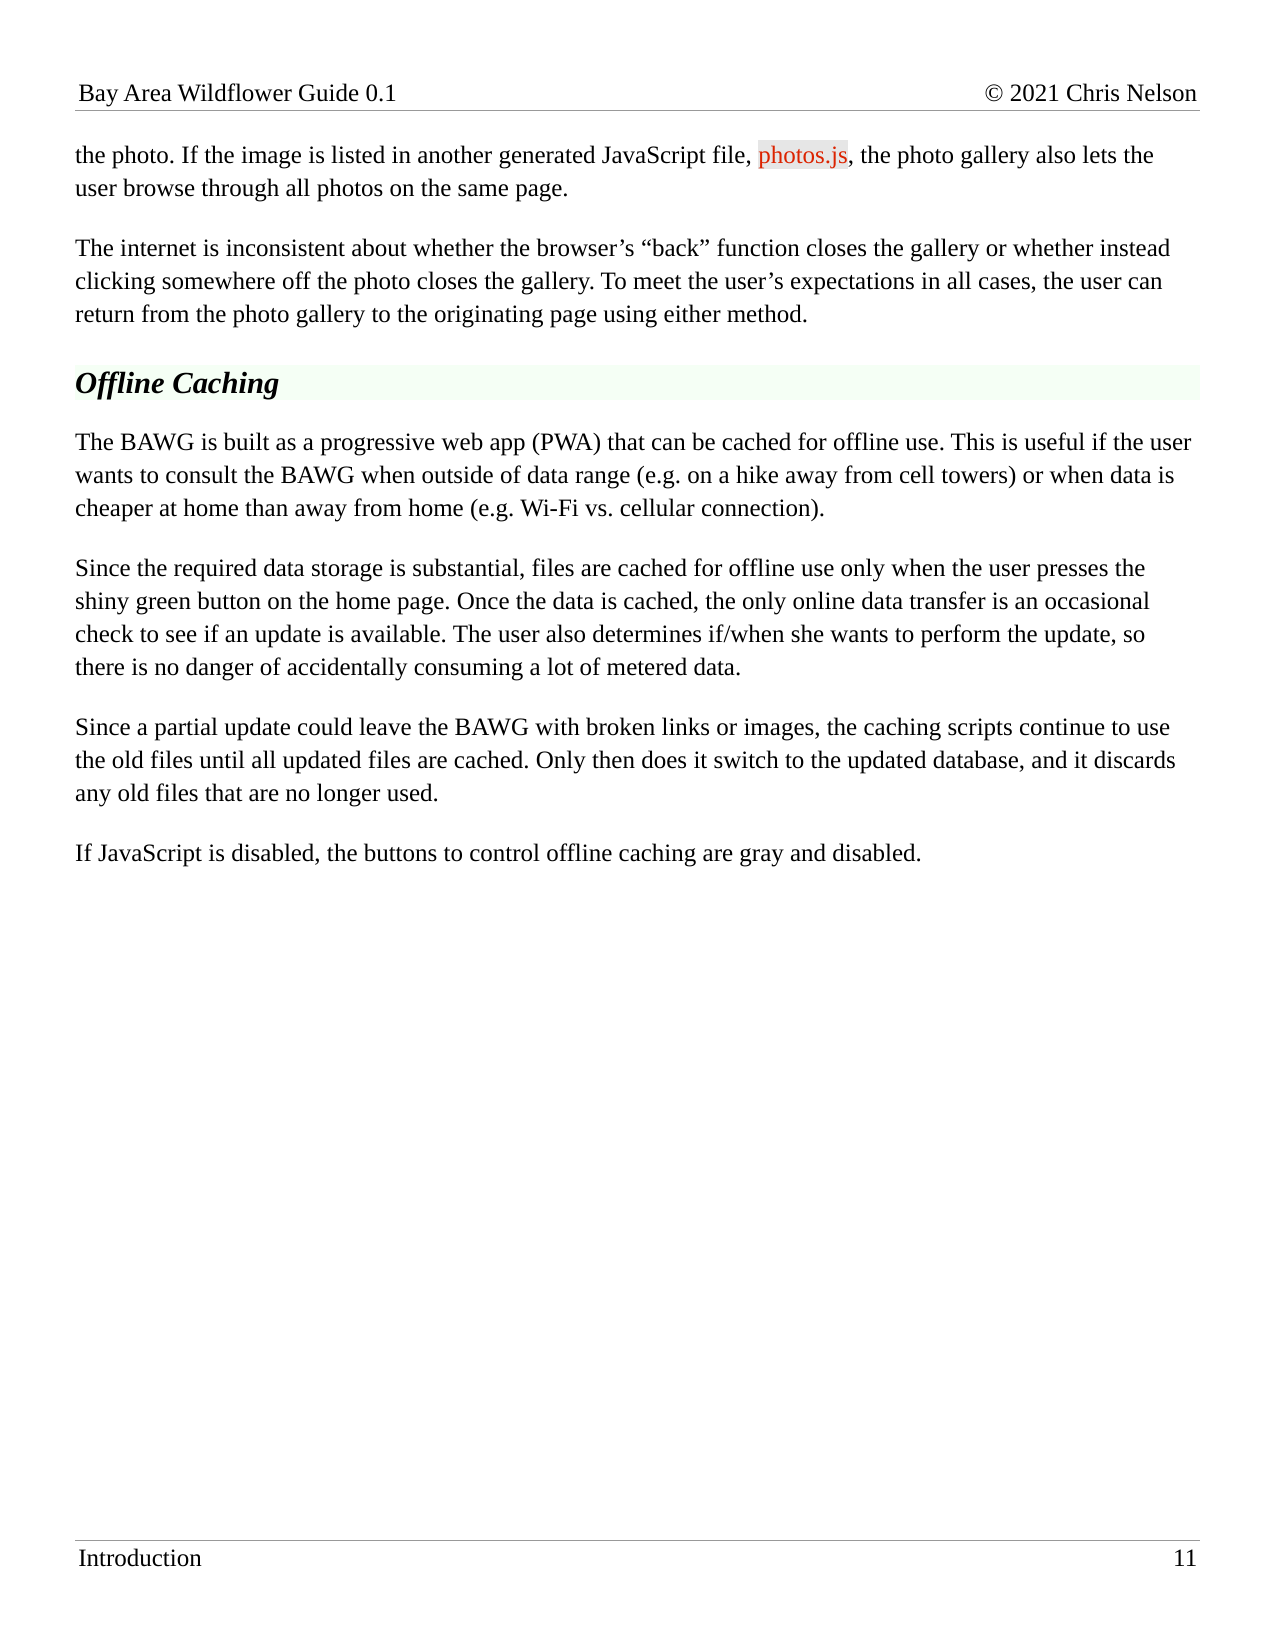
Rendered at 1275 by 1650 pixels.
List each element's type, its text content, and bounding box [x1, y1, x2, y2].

text If JavaScript is disabled, the buttons to control offline caching are gray and disabled. [75, 838, 1200, 867]
subtitle Offline Caching [75, 365, 1200, 400]
text the photo. If the image is listed in another generated JavaScript file, photos.js, the photo gallery also lets the user browse through all photos on the same page. [75, 140, 1200, 202]
text The BAWG is built as a progressive web app (PWA) that can be cached for offline use. This is useful if the user wants to consult the BAWG when outside of data range (e.g. on a hike away from cell towers) or when data is cheaper at home than away from home (e.g. Wi-Fi vs. cellular connection). [75, 427, 1200, 522]
text Since the required data storage is substantial, files are cached for offline use only when the user presses the shiny green button on the home page. Once the data is cached, the only online data transfer is an occasional check to see if an update is available. The user also determines if/when she wants to perform the update, so there is no danger of accidentally consuming a lot of metered data. [75, 553, 1200, 681]
text Since a partial update could leave the BAWG with broken links or images, the caching scripts continue to use the old files until all updated files are cached. Only then does it switch to the updated database, and it discards any old files that are no longer used. [75, 712, 1200, 807]
text The internet is inconsistent about whether the browser’s “back” function closes the gallery or whether instead clicking somewhere off the photo closes the gallery. To meet the user’s expectations in all cases, the user can return from the photo gallery to the originating page using either method. [75, 233, 1200, 328]
